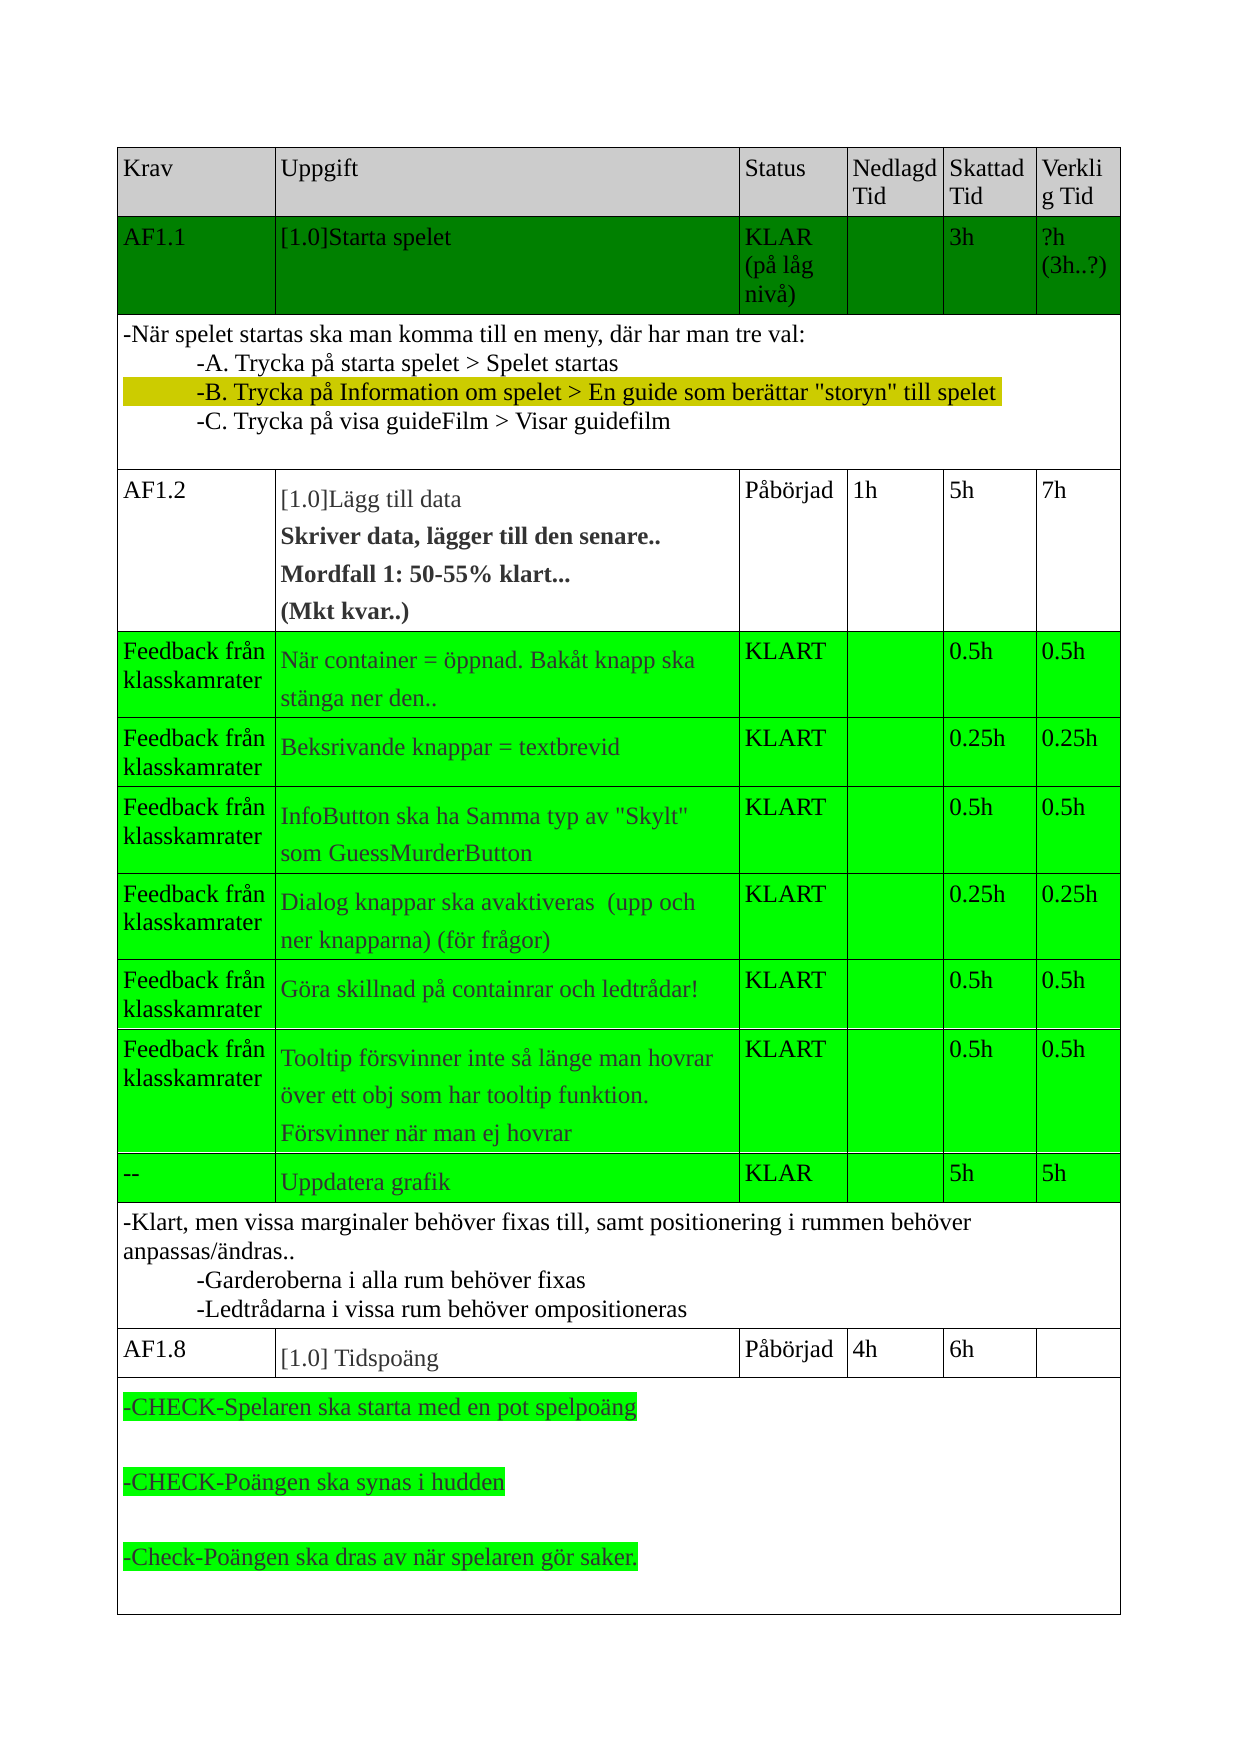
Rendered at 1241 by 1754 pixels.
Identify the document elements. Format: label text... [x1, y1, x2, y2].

table_header Krav [118, 148, 275, 216]
table_cell InfoButton ska ha Samma typ av "Skylt" som GuessMurderButton [276, 787, 739, 873]
table_cell Feedback från klasskamrater [118, 1030, 275, 1152]
table_cell Feedback från klasskamrater [118, 632, 275, 717]
table_cell [1.0]Lägg till data Skriver data, lägger till den senare.. Mordfall 1: 50-55% klart... (Mkt kvar..) [276, 470, 739, 631]
table_cell KLART [740, 787, 847, 873]
table_cell 0.5h [944, 632, 1036, 717]
table_cell KLART [740, 1030, 847, 1152]
table_cell Påbörjad [740, 470, 847, 631]
table_cell 0.25h [1037, 874, 1120, 959]
table_cell Påbörjad [740, 1329, 847, 1377]
table_cell 0.25h [944, 874, 1036, 959]
table_cell KLART [740, 874, 847, 959]
table_cell 5h [944, 1154, 1036, 1202]
table_header Skattad Tid [944, 148, 1036, 216]
table_cell 0.5h [944, 960, 1036, 1028]
table_cell 0.5h [944, 1030, 1036, 1152]
table_cell 7h [1037, 470, 1120, 631]
table_cell Dialog knappar ska avaktiveras (upp och ner knapparna) (för frågor) [276, 874, 739, 959]
table_cell Göra skillnad på containrar och ledtrådar! [276, 960, 739, 1028]
table_cell Uppdatera grafik [276, 1154, 739, 1202]
table_cell [848, 1154, 943, 1202]
table_cell 0.25h [1037, 718, 1120, 786]
table_header Uppgift [276, 148, 739, 216]
table_cell Feedback från klasskamrater [118, 787, 275, 873]
table_cell -Klart, men vissa marginaler behöver fixas till, samt positionering i rummen behöver anpassas/ändras.. -Garderoberna i alla rum behöver fixas -Ledtrådarna i vissa rum behöver ompositioneras [118, 1203, 1120, 1328]
table_cell Feedback från klasskamrater [118, 718, 275, 786]
table_cell 5h [1037, 1154, 1120, 1202]
table_cell KLART [740, 718, 847, 786]
table_cell 0.5h [1037, 787, 1120, 873]
table_cell -När spelet startas ska man komma till en meny, där har man tre val: -A. Trycka på starta spelet > Spelet startas -B. Trycka på Information om spelet > En guide som berättar "storyn" till spelet -C. Trycka på visa guideFilm > Visar guidefilm [118, 315, 1120, 469]
table_cell [1037, 1329, 1120, 1377]
table_cell 0.5h [1037, 960, 1120, 1028]
table_cell 4h [848, 1329, 943, 1377]
table_cell KLART [740, 960, 847, 1028]
table_cell Tooltip försvinner inte så länge man hovrar över ett obj som har tooltip funktion. Försvinner när man ej hovrar [276, 1030, 739, 1152]
table_cell [1.0] Tidspoäng [276, 1329, 739, 1377]
table_cell 5h [944, 470, 1036, 631]
table_cell [848, 874, 943, 959]
table_cell 6h [944, 1329, 1036, 1377]
table_cell AF1.8 [118, 1329, 275, 1377]
table_cell [848, 787, 943, 873]
table_cell När container = öppnad. Bakåt knapp ska stänga ner den.. [276, 632, 739, 717]
table_cell 0.5h [1037, 1030, 1120, 1152]
table_cell AF1.1 [118, 217, 275, 314]
table_cell [1.0]Starta spelet [276, 217, 739, 314]
table_header Status [740, 148, 847, 216]
table_header Nedlagd Tid [848, 148, 943, 216]
table_cell AF1.2 [118, 470, 275, 631]
table_cell -- [118, 1154, 275, 1202]
table_cell 1h [848, 470, 943, 631]
table_cell KLAR (på låg nivå) [740, 217, 847, 314]
table_cell Beksrivande knappar = textbrevid [276, 718, 739, 786]
table_cell Feedback från klasskamrater [118, 874, 275, 959]
table_header Verklig Tid [1037, 148, 1120, 216]
table_cell 0.5h [944, 787, 1036, 873]
table_cell [848, 632, 943, 717]
table_cell 0.5h [1037, 632, 1120, 717]
table_cell [848, 217, 943, 314]
table_cell -CHECK-Spelaren ska starta med en pot spelpoäng -CHECK-Poängen ska synas i hudden -Check-Poängen ska dras av när spelaren gör saker. [118, 1378, 1120, 1614]
table_cell 0.25h [944, 718, 1036, 786]
table_cell KLART [740, 632, 847, 717]
table_cell 3h [944, 217, 1036, 314]
table_cell [848, 960, 943, 1028]
table_cell KLAR [740, 1154, 847, 1202]
table_cell Feedback från klasskamrater [118, 960, 275, 1028]
table_cell [848, 1030, 943, 1152]
table_cell [848, 718, 943, 786]
table_cell ?h (3h..?) [1037, 217, 1120, 314]
